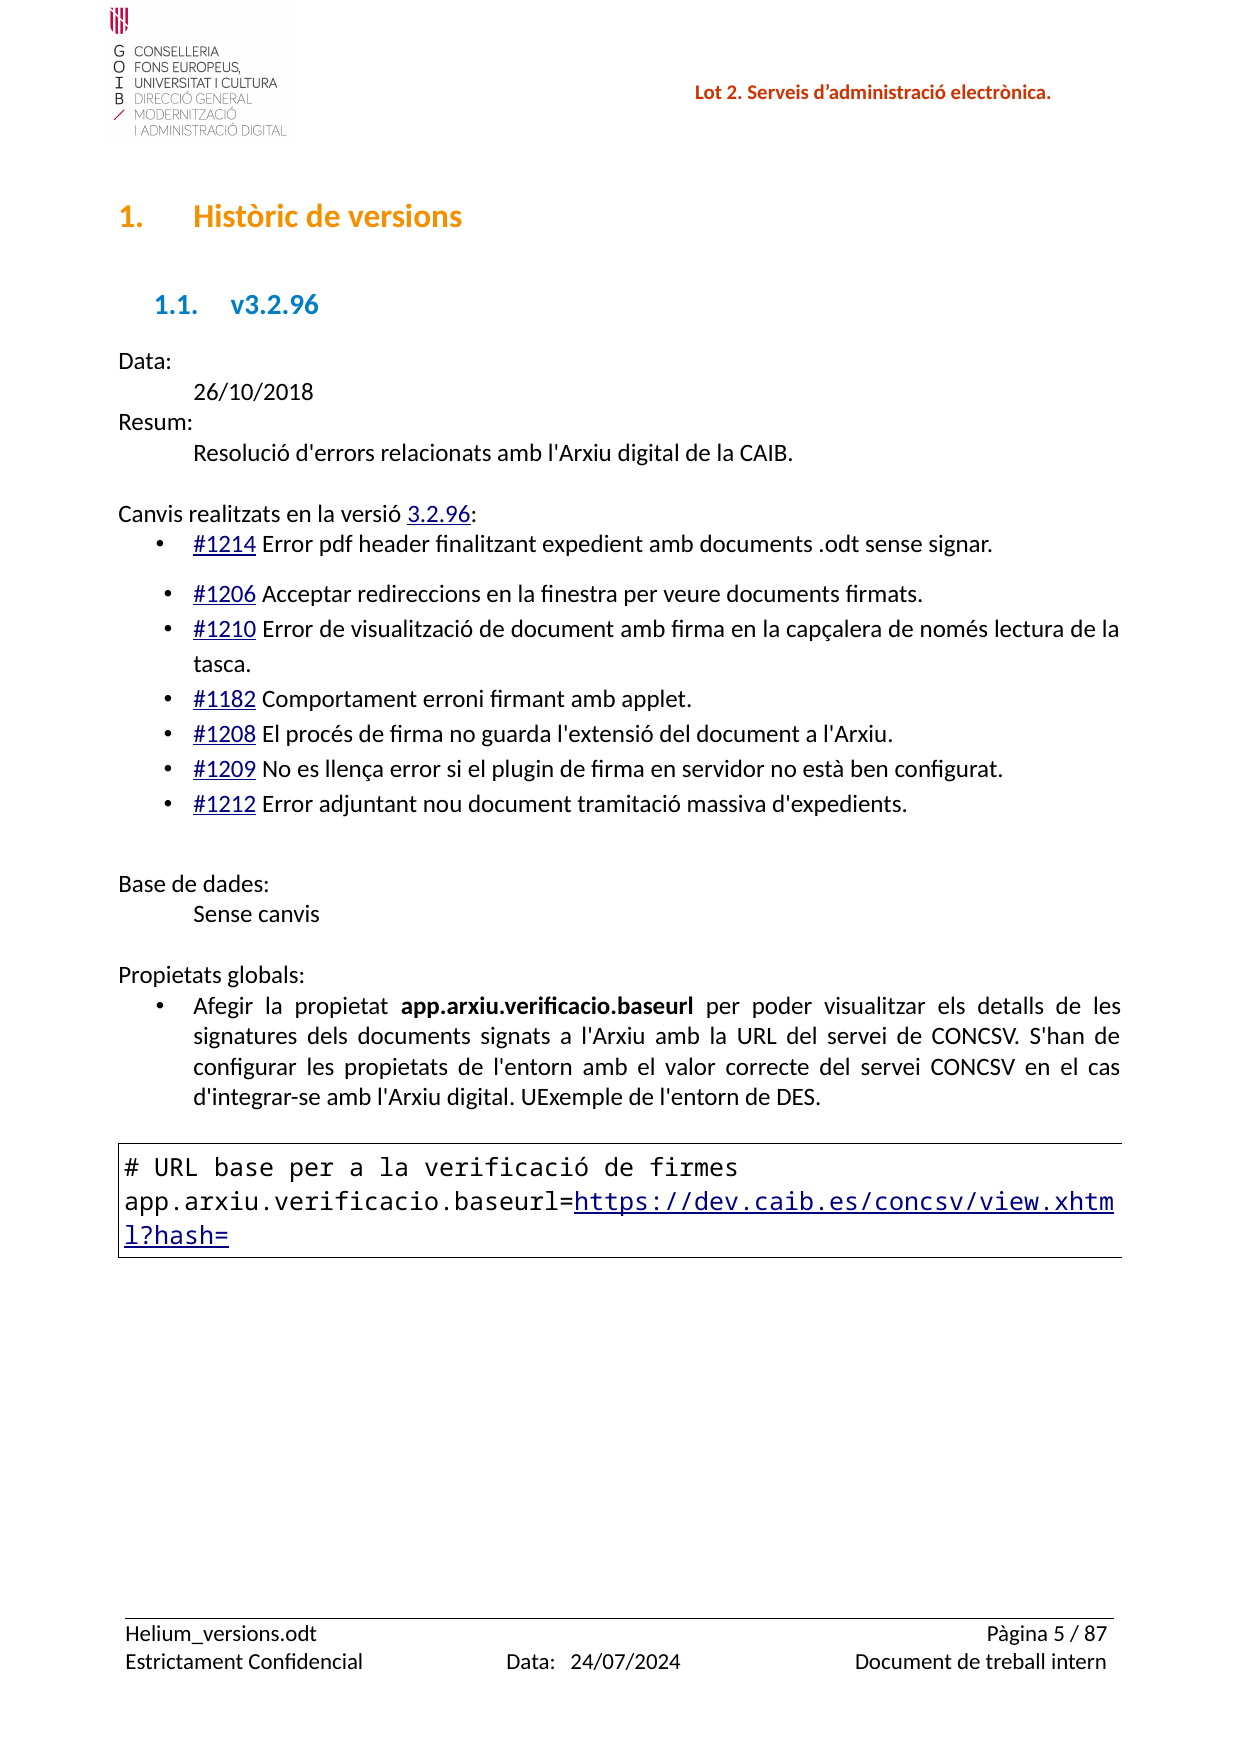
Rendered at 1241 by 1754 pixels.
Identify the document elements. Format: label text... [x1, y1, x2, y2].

picture [100, 0, 297, 144]
list Afegir la propietat app.arxiu.verificacio.baseurl per poder visualitzar els detalls de les signatures dels documents signats a l'Arxiu amb la URL del servei de CONCSV. S'han de configurar les propietats de l'entorn amb el valor correcte del servei CONCSV en el cas d'integrar-se amb l'Arxiu digital. UExemple de l'entorn de DES. [156, 990, 1122, 1112]
text Propietats globals: [118, 959, 1122, 990]
subtitle v3.2.96 [153, 286, 1122, 321]
text 26/10/2018 [118, 376, 1122, 406]
text Data: [118, 345, 1122, 376]
list #1182 Comportament erroni firmant amb applet. [164, 683, 1122, 713]
subtitle Històric de versions [118, 195, 1122, 236]
text Canvis realitzats en la versió 3.2.96: [118, 498, 1122, 528]
list #1214 Error pdf header finalitzant expedient amb documents .odt sense signar. [156, 528, 1122, 559]
list #1210 Error de visualització de document amb firma en la capçalera de només lectura de la tasca. [164, 613, 1122, 678]
text Resum: [118, 406, 1122, 437]
list #1208 El procés de firma no guarda l'extensió del document a l'Arxiu. [164, 718, 1122, 748]
text Sense canvis [118, 898, 1122, 929]
list #1212 Error adjuntant nou document tramitació massiva d'expedients. [164, 788, 1122, 818]
list #1206 Acceptar redireccions en la finestra per veure documents firmats. [164, 578, 1122, 608]
text Base de dades: [118, 868, 1122, 898]
text Resolució d'errors relacionats amb l'Arxiu digital de la CAIB. [118, 437, 1122, 467]
list #1209 No es llença error si el plugin de firma en servidor no està ben configurat. [164, 753, 1122, 783]
table_header # URL base per a la verificació de firmes app.arxiu.verificacio.baseurl=https://dev.caib.es/concsv/view.xhtml?hash= [119, 1144, 1122, 1257]
